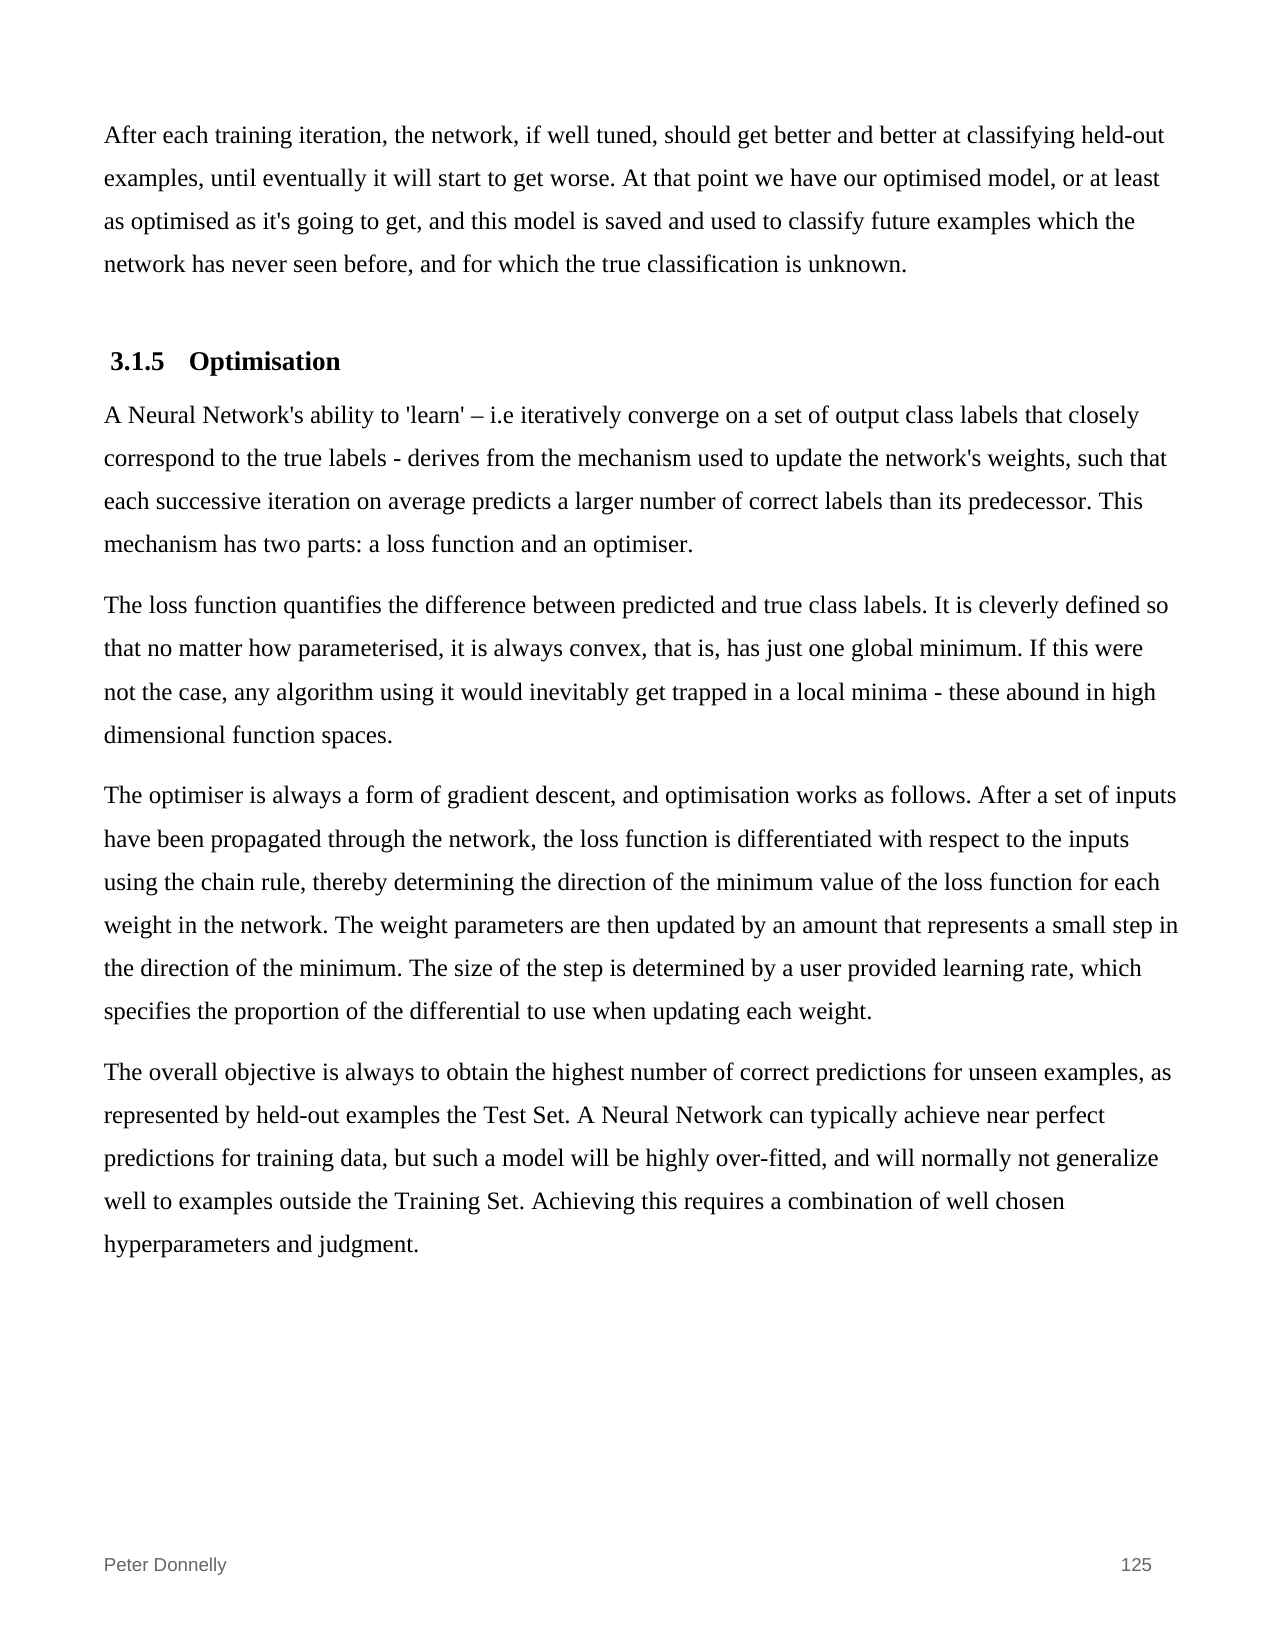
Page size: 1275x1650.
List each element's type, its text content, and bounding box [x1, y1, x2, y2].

text After each training iteration, the network, if well tuned, should get better and better at classifying held-out examples, until eventually it will start to get worse. At that point we have our optimised model, or at least as optimised as it's going to get, and this model is saved and used to classify future examples which the network has never seen before, and for which the true classification is unknown. [103, 120, 1181, 278]
text The loss function quantifies the difference between predicted and true class labels. It is cleverly defined so that no matter how parameterised, it is always convex, that is, has just one global minimum. If this were not the case, any algorithm using it would inevitably get trapped in a local minima - these abound in high dimensional function spaces. [103, 590, 1181, 748]
text The optimiser is always a form of gradient descent, and optimisation works as follows. After a set of inputs have been propagated through the network, the loss function is differentiated with respect to the inputs using the chain rule, thereby determining the direction of the minimum value of the loss function for each weight in the network. The weight parameters are then updated by an amount that represents a small step in the direction of the minimum. The size of the step is determined by a user provided learning rate, which specifies the proportion of the differential to use when updating each weight. [103, 781, 1181, 1025]
subtitle Optimisation [103, 345, 1181, 377]
text A Neural Network's ability to 'learn' – i.e iteratively converge on a set of output class labels that closely correspond to the true labels - derives from the mechanism used to update the network's weights, such that each successive iteration on average predicts a larger number of correct labels than its predecessor. This mechanism has two parts: a loss function and an optimiser. [103, 400, 1181, 558]
text The overall objective is always to obtain the highest number of correct predictions for unseen examples, as represented by held-out examples the Test Set. A Neural Network can typically achieve near perfect predictions for training data, but such a model will be highly over-fitted, and will normally not generalize well to examples outside the Training Set. Achieving this requires a combination of well chosen hyperparameters and judgment. [103, 1057, 1181, 1258]
